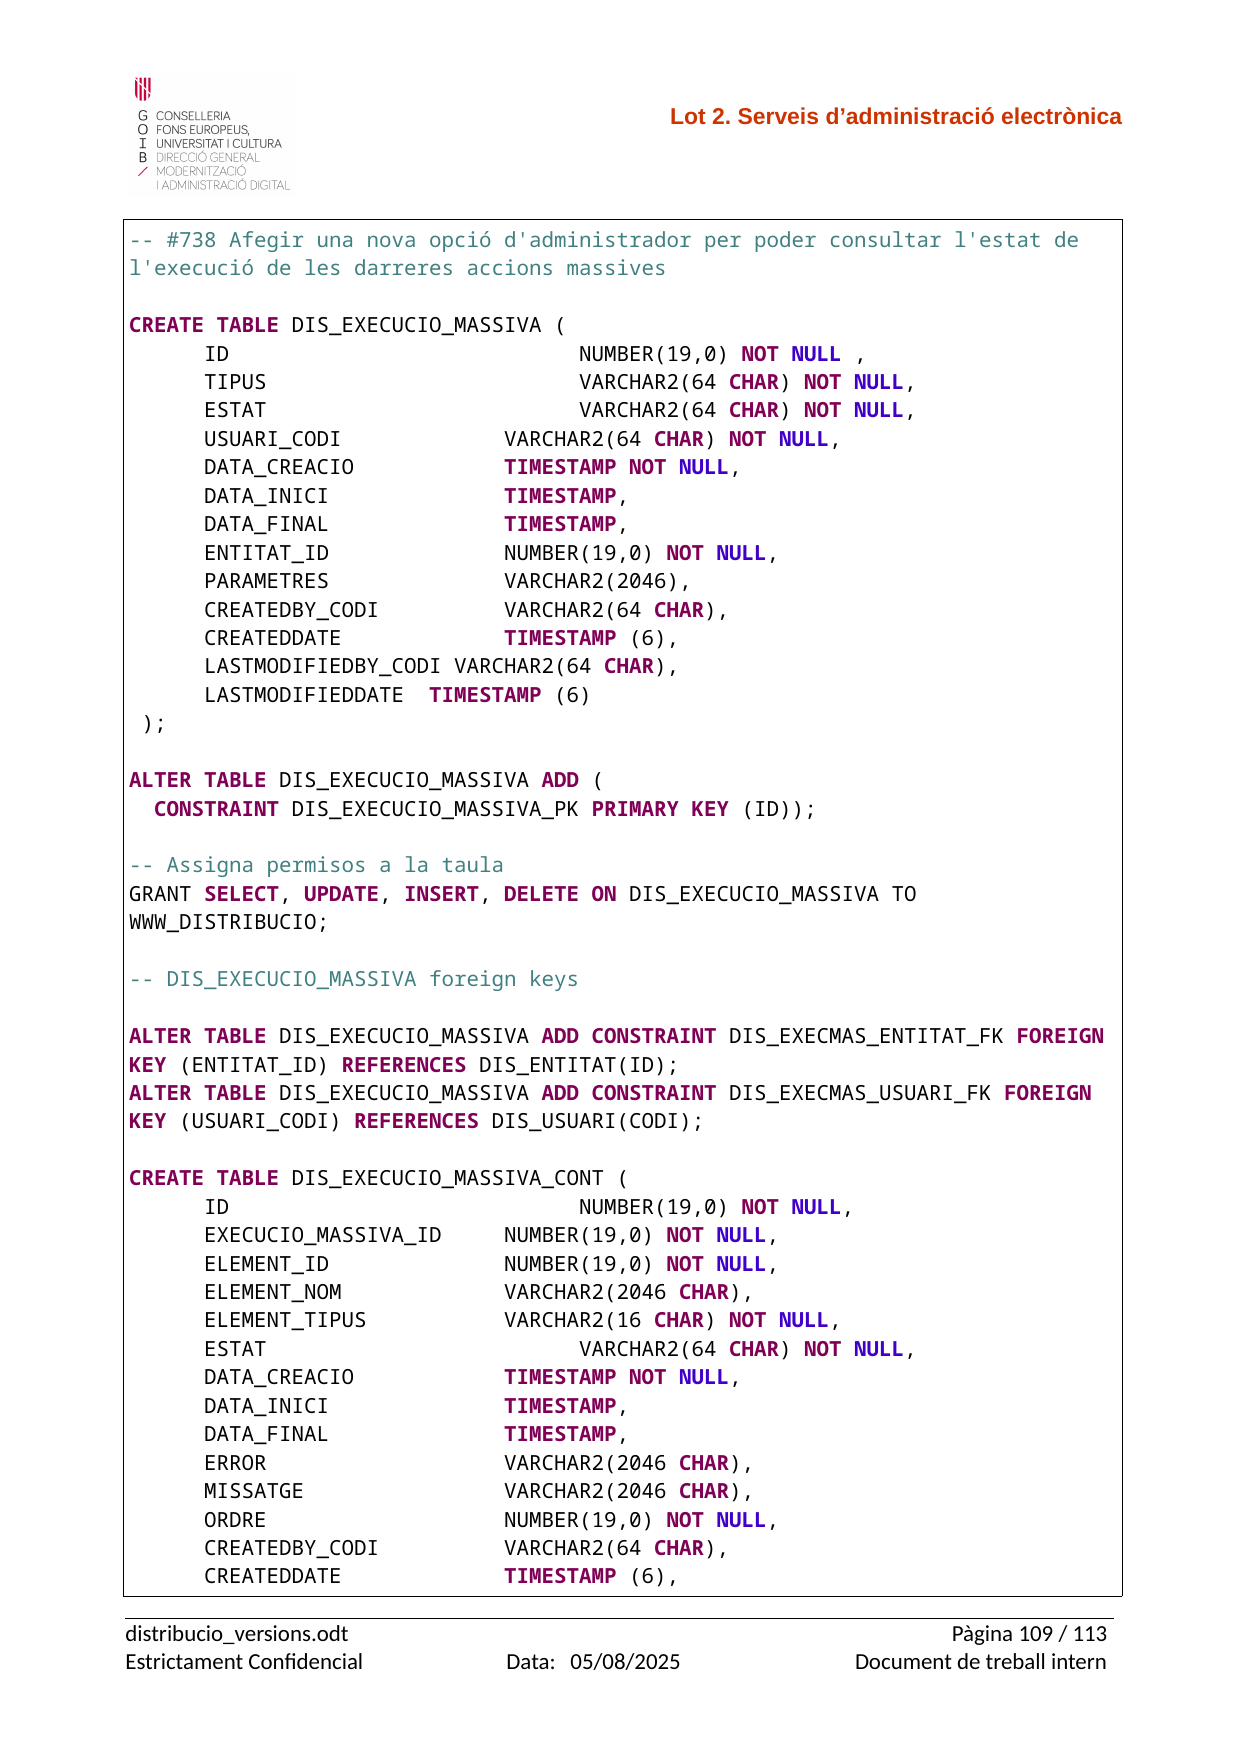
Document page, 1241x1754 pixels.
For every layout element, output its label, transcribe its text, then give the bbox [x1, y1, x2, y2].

picture [126, 70, 299, 197]
table_header -- #738 Afegir una nova opció d'administrador per poder consultar l'estat de l'execució de les darreres accions massives CREATE TABLE DIS_EXECUCIO_MASSIVA ( ID NUMBER(19,0) NOT NULL , TIPUS VARCHAR2(64 CHAR) NOT NULL, ESTAT VARCHAR2(64 CHAR) NOT NULL, USUARI_CODI VARCHAR2(64 CHAR) NOT NULL, DATA_CREACIO TIMESTAMP NOT NULL, DATA_INICI TIMESTAMP, DATA_FINAL TIMESTAMP, ENTITAT_ID NUMBER(19,0) NOT NULL, PARAMETRES VARCHAR2(2046), CREATEDBY_CODI VARCHAR2(64 CHAR), CREATEDDATE TIMESTAMP (6), LASTMODIFIEDBY_CODI VARCHAR2(64 CHAR), LASTMODIFIEDDATE TIMESTAMP (6) ); ALTER TABLE DIS_EXECUCIO_MASSIVA ADD ( CONSTRAINT DIS_EXECUCIO_MASSIVA_PK PRIMARY KEY (ID)); -- Assigna permisos a la taula GRANT SELECT, UPDATE, INSERT, DELETE ON DIS_EXECUCIO_MASSIVA TO WWW_DISTRIBUCIO; -- DIS_EXECUCIO_MASSIVA foreign keys ALTER TABLE DIS_EXECUCIO_MASSIVA ADD CONSTRAINT DIS_EXECMAS_ENTITAT_FK FOREIGN KEY (ENTITAT_ID) REFERENCES DIS_ENTITAT(ID); ALTER TABLE DIS_EXECUCIO_MASSIVA ADD CONSTRAINT DIS_EXECMAS_USUARI_FK FOREIGN KEY (USUARI_CODI) REFERENCES DIS_USUARI(CODI); CREATE TABLE DIS_EXECUCIO_MASSIVA_CONT ( ID NUMBER(19,0) NOT NULL, EXECUCIO_MASSIVA_ID NUMBER(19,0) NOT NULL, ELEMENT_ID NUMBER(19,0) NOT NULL, ELEMENT_NOM VARCHAR2(2046 CHAR), ELEMENT_TIPUS VARCHAR2(16 CHAR) NOT NULL, ESTAT VARCHAR2(64 CHAR) NOT NULL, DATA_CREACIO TIMESTAMP NOT NULL, DATA_INICI TIMESTAMP, DATA_FINAL TIMESTAMP, ERROR VARCHAR2(2046 CHAR), MISSATGE VARCHAR2(2046 CHAR), ORDRE NUMBER(19,0) NOT NULL, CREATEDBY_CODI VARCHAR2(64 CHAR), CREATEDDATE TIMESTAMP (6), [124, 220, 1122, 1596]
